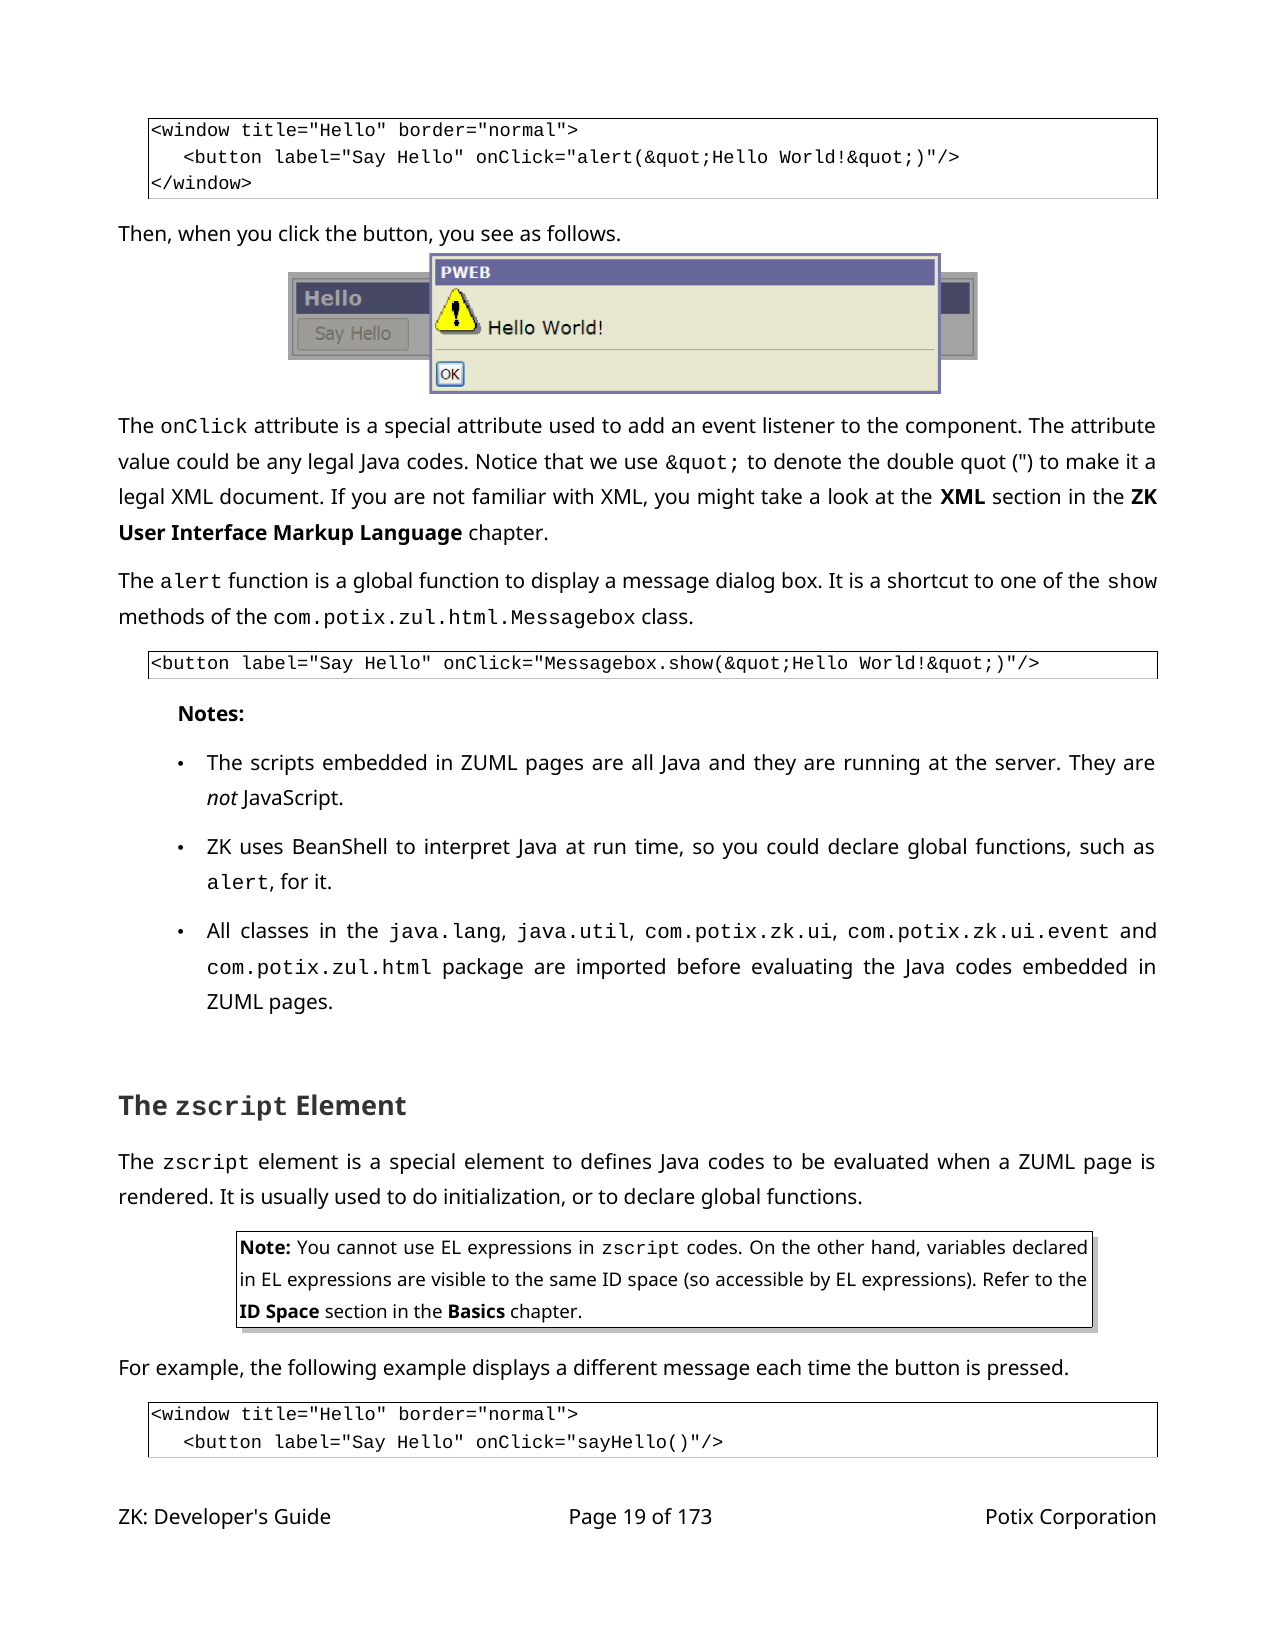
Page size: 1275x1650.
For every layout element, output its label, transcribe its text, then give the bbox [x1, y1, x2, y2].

text The onClick attribute is a special attribute used to add an event listener to the component. The attribute value could be any legal Java codes. Notice that we use &quot; to denote the double quot (") to make it a legal XML document. If you are not familiar with XML, you might take a look at the XML section in the ZK User Interface Markup Language chapter. [118, 394, 1157, 546]
list All classes in the java.lang, java.util, com.potix.zk.ui, com.potix.zk.ui.event and com.potix.zul.html package are imported before evaluating the Java codes embedded in ZUML pages. [177, 916, 1157, 1016]
text <window title="Hello" border="normal"> <button label="Say Hello" onClick="alert(&quot;Hello World!&quot;)"/> </window> [149, 119, 1157, 198]
text Then, when you click the button, you see as follows. [118, 219, 1157, 247]
text The zscript element is a special element to defines Java codes to be evaluated when a ZUML page is rendered. It is usually used to do initialization, or to declare global functions. [118, 1147, 1157, 1211]
text <button label="Say Hello" onClick="sayHello()"/> [149, 1429, 1157, 1457]
text <button label="Say Hello" onClick="Messagebox.show(&quot;Hello World!&quot;)"/> [149, 652, 1157, 678]
picture [288, 253, 978, 394]
text For example, the following example displays a different message each time the button is pressed. [118, 1353, 1157, 1382]
text Notes: [177, 699, 1157, 727]
list ZK uses BeanShell to interpret Java at run time, so you could declare global functions, such as alert, for it. [177, 832, 1157, 896]
list The scripts embedded in ZUML pages are all Java and they are running at the server. They are not JavaScript. [177, 748, 1157, 811]
subtitle The zscript Element [118, 1087, 1157, 1123]
text <window title="Hello" border="normal"> [149, 1403, 1157, 1427]
text The alert function is a global function to display a message dialog box. It is a shortcut to one of the show methods of the com.potix.zul.html.Messagebox class. [118, 567, 1157, 631]
text Note: You cannot use EL expressions in zscript codes. On the other hand, variables declared in EL expressions are visible to the same ID space (so accessible by EL expressions). Refer to the ID Space section in the Basics chapter. [237, 1232, 1092, 1327]
